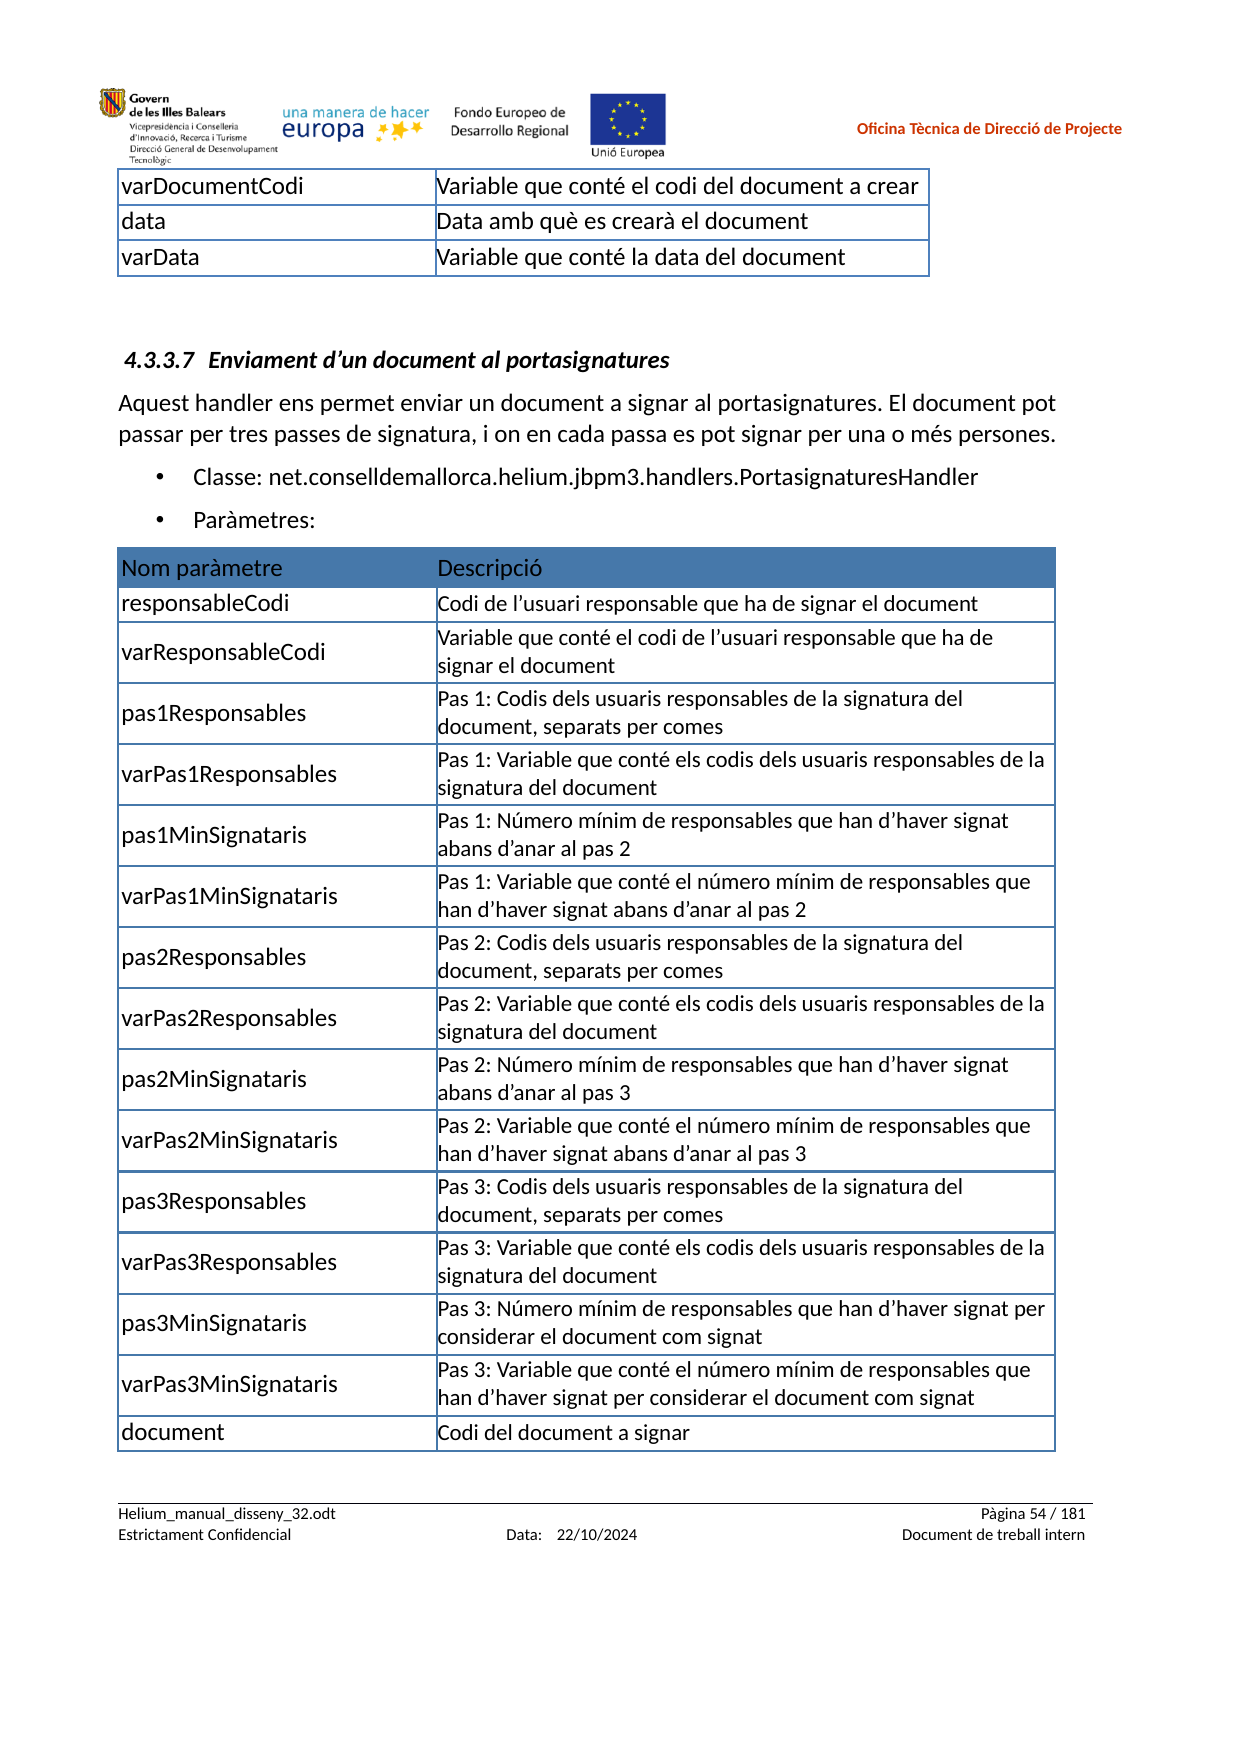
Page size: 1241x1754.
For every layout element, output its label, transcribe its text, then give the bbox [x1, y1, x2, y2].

table_cell varResponsableCodi [119, 623, 436, 682]
list Paràmetres: [156, 504, 1122, 534]
table_cell Pas 3: Variable que conté els codis dels usuaris responsables de la signatura del document [438, 1234, 1054, 1292]
table_cell pas1MinSignataris [119, 806, 436, 865]
table_cell Codi del document a signar [438, 1417, 1054, 1450]
table_cell Codi de l’usuari responsable que ha de signar el document [438, 588, 1054, 621]
table_cell pas1Responsables [119, 684, 436, 743]
table_cell Pas 3: Codis dels usuaris responsables de la signatura del document, separats per comes [438, 1173, 1054, 1231]
table_cell varPas1Responsables [119, 745, 436, 804]
table_cell pas2MinSignataris [119, 1050, 436, 1109]
table_cell Pas 1: Variable que conté el número mínim de responsables que han d’haver signat abans d’anar al pas 2 [438, 867, 1054, 926]
table_cell Variable que conté el codi de l’usuari responsable que ha de signar el document [438, 623, 1054, 682]
table_cell Pas 2: Variable que conté el número mínim de responsables que han d’haver signat abans d’anar al pas 3 [438, 1111, 1054, 1170]
table_cell pas3MinSignataris [119, 1295, 436, 1353]
table_cell varPas3Responsables [119, 1234, 436, 1292]
table_cell Variable que conté el codi del document a crear [437, 170, 928, 203]
table_cell varData [119, 241, 435, 274]
picture [99, 87, 668, 166]
table_header Descripció [438, 549, 1054, 585]
table_cell Variable que conté la data del document [437, 241, 928, 274]
subtitle Enviament d’un document al portasignatures [118, 344, 1122, 375]
table_cell Pas 3: Variable que conté el número mínim de responsables que han d’haver signat per considerar el document com signat [438, 1356, 1054, 1414]
table_cell Pas 2: Codis dels usuaris responsables de la signatura del document, separats per comes [438, 928, 1054, 987]
table_cell varPas3MinSignataris [119, 1356, 436, 1414]
table_cell responsableCodi [119, 588, 436, 621]
table_cell pas2Responsables [119, 928, 436, 987]
table_cell varPas2Responsables [119, 989, 436, 1048]
table_cell Data amb què es crearà el document [437, 206, 928, 239]
text Aquest handler ens permet enviar un document a signar al portasignatures. El document pot passar per tres passes de signatura, i on en cada passa es pot signar per una o més persones. [118, 387, 1122, 448]
table_header Nom paràmetre [119, 549, 436, 585]
table_cell Pas 2: Variable que conté els codis dels usuaris responsables de la signatura del document [438, 989, 1054, 1048]
table_cell Pas 1: Variable que conté els codis dels usuaris responsables de la signatura del document [438, 745, 1054, 804]
table_cell Pas 2: Número mínim de responsables que han d’haver signat abans d’anar al pas 3 [438, 1050, 1054, 1109]
table_cell Pas 1: Número mínim de responsables que han d’haver signat abans d’anar al pas 2 [438, 806, 1054, 865]
table_cell varPas1MinSignataris [119, 867, 436, 926]
table_cell varDocumentCodi [119, 170, 435, 203]
table_cell pas3Responsables [119, 1173, 436, 1231]
list Classe: net.conselldemallorca.helium.jbpm3.handlers.PortasignaturesHandler [156, 461, 1122, 491]
table_cell data [119, 206, 435, 239]
table_cell Pas 1: Codis dels usuaris responsables de la signatura del document, separats per comes [438, 684, 1054, 743]
table_cell Pas 3: Número mínim de responsables que han d’haver signat per considerar el document com signat [438, 1295, 1054, 1353]
table_cell document [119, 1417, 436, 1450]
table_cell varPas2MinSignataris [119, 1111, 436, 1170]
